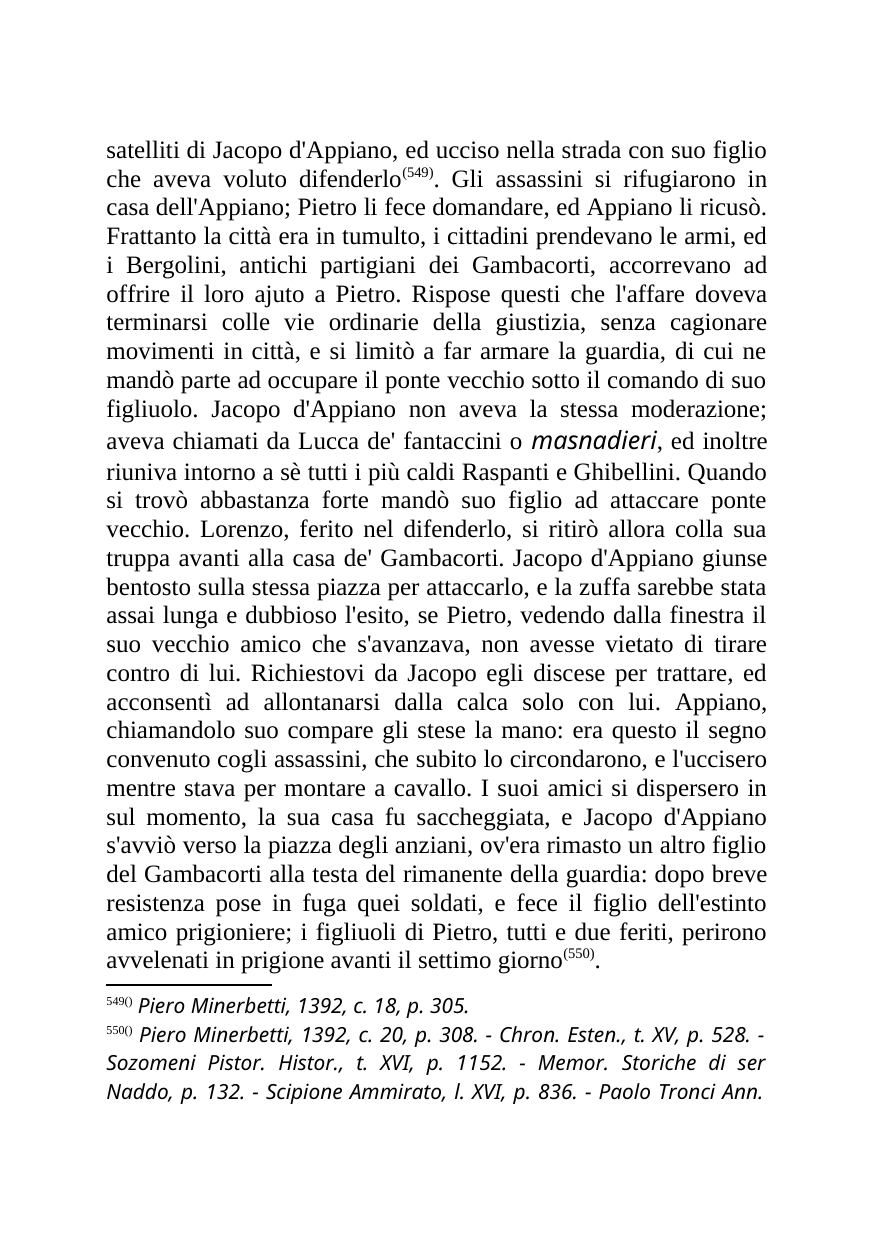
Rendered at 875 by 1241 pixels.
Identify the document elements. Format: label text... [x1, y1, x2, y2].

text () Piero Minerbetti, 1392, c. 18, p. 305. [106, 991, 768, 1020]
text () Piero Minerbetti, 1392, c. 20, p. 308. - Chron. Esten., t. XV, p. 528. - Sozomeni Pistor. Histor., t. XVI, p. 1152. - Memor. Storiche di ser Naddo, p. 132. - Scipione Ammirato, l. XVI, p. 836. - Paolo Tronci Ann. [106, 1020, 768, 1105]
text satelliti di Jacopo d'Appiano, ed ucciso nella strada con suo figlio che aveva voluto difenderlo(). Gli assassini si rifugiarono in casa dell'Appiano; Pietro li fece domandare, ed Appiano li ricusò. Frattanto la città era in tumulto, i cittadini prendevano le armi, ed i Bergolini, antichi partigiani dei Gambacorti, accorrevano ad offrire il loro ajuto a Pietro. Rispose questi che l'affare doveva terminarsi colle vie ordinarie della giustizia, senza cagionare movimenti in città, e si limitò a far armare la guardia, di cui ne mandò parte ad occupare il ponte vecchio sotto il comando di suo figliuolo. Jacopo d'Appiano non aveva la stessa moderazione; aveva chiamati da Lucca de' fantaccini o masnadieri, ed inoltre riuniva intorno a sè tutti i più caldi Raspanti e Ghibellini. Quando si trovò abbastanza forte mandò suo figlio ad attaccare ponte vecchio. Lorenzo, ferito nel difenderlo, si ritirò allora colla sua truppa avanti alla casa de' Gambacorti. Jacopo d'Appiano giunse bentosto sulla stessa piazza per attaccarlo, e la zuffa sarebbe stata assai lunga e dubbioso l'esito, se Pietro, vedendo dalla finestra il suo vecchio amico che s'avanzava, non avesse vietato di tirare contro di lui. Richiestovi da Jacopo egli discese per trattare, ed acconsentì ad allontanarsi dalla calca solo con lui. Appiano, chiamandolo suo compare gli stese la mano: era questo il segno convenuto cogli assassini, che subito lo circondarono, e l'uccisero mentre stava per montare a cavallo. I suoi amici si dispersero in sul momento, la sua casa fu saccheggiata, e Jacopo d'Appiano s'avviò verso la piazza degli anziani, ov'era rimasto un altro figlio del Gambacorti alla testa del rimanente della guardia: dopo breve resistenza pose in fuga quei soldati, e fece il figlio dell'estinto amico prigioniere; i figliuoli di Pietro, tutti e due feriti, perirono avvelenati in prigione avanti il settimo giorno(). [106, 135, 768, 974]
